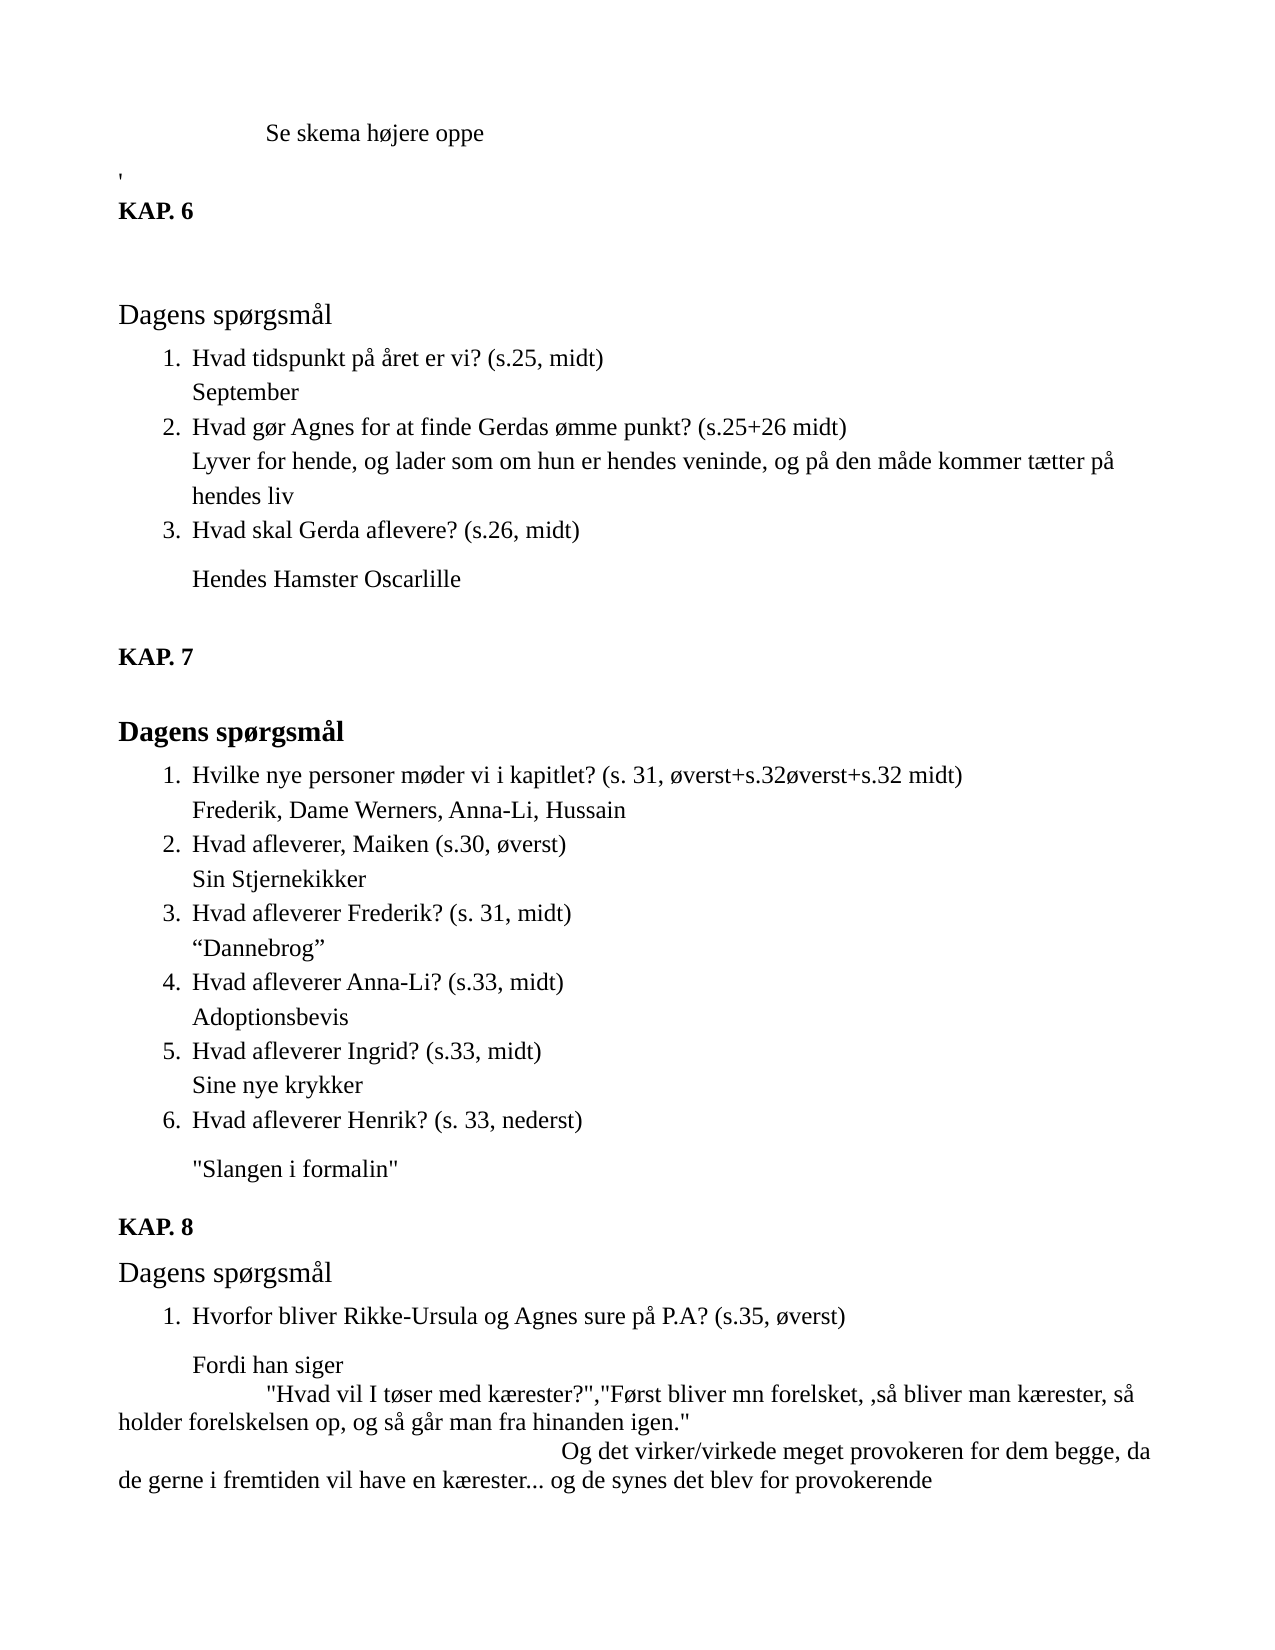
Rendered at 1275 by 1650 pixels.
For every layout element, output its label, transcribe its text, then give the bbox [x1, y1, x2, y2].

list September [162, 377, 1157, 406]
text Fordi han siger [118, 1350, 1157, 1379]
list Sin Stjernekikker [162, 864, 1157, 892]
list Hvorfor bliver Rikke-Ursula og Agnes sure på P.A? (s.35, øverst) [162, 1301, 1157, 1330]
list Hvad afleverer Henrik? (s. 33, nederst) [162, 1105, 1157, 1134]
text ' [118, 167, 1157, 196]
text KAP. 6 [118, 196, 1157, 225]
subtitle Dagens spørgsmål [118, 297, 1157, 330]
list Hvad skal Gerda aflevere? (s.26, midt) [162, 515, 1157, 544]
text KAP. 7 [118, 642, 1157, 671]
list Hvad gør Agnes for at finde Gerdas ømme punkt? (s.25+26 midt) [162, 412, 1157, 441]
list Frederik, Dame Werners, Anna-Li, Hussain [162, 795, 1157, 823]
text "Slangen i formalin" [118, 1154, 1157, 1183]
list Hvad afleverer Anna-Li? (s.33, midt) [162, 967, 1157, 996]
list Hvad tidspunkt på året er vi? (s.25, midt) [162, 343, 1157, 372]
list Hendes Hamster Oscarlille [162, 564, 1157, 593]
list Hvad afleverer, Maiken (s.30, øverst) [162, 829, 1157, 858]
subtitle Dagens spørgsmål [118, 1255, 1157, 1288]
list Hvad afleverer Ingrid? (s.33, midt) [162, 1036, 1157, 1065]
list Hvilke nye personer møder vi i kapitlet? (s. 31, øverst+s.32øverst+s.32 midt) [162, 760, 1157, 789]
list “Dannebrog” [162, 933, 1157, 961]
subtitle Dagens spørgsmål [118, 714, 1157, 748]
text Og det virker/virkede meget provokeren for dem begge, da de gerne i fremtiden vil have en kærester... og de synes det blev for provokerende [118, 1436, 1157, 1494]
list Sine nye krykker [162, 1071, 1157, 1099]
list Adoptionsbevis [162, 1002, 1157, 1030]
text "Hvad vil I tøser med kærester?","Først bliver mn forelsket, ,så bliver man kærester, så holder forelskelsen op, og så går man fra hinanden igen." [118, 1379, 1157, 1436]
list Se skema højere oppe [236, 118, 1157, 147]
list Lyver for hende, og lader som om hun er hendes veninde, og på den måde kommer tætter på hendes liv [162, 446, 1157, 509]
list Hvad afleverer Frederik? (s. 31, midt) [162, 898, 1157, 927]
text KAP. 8 [118, 1212, 1157, 1240]
